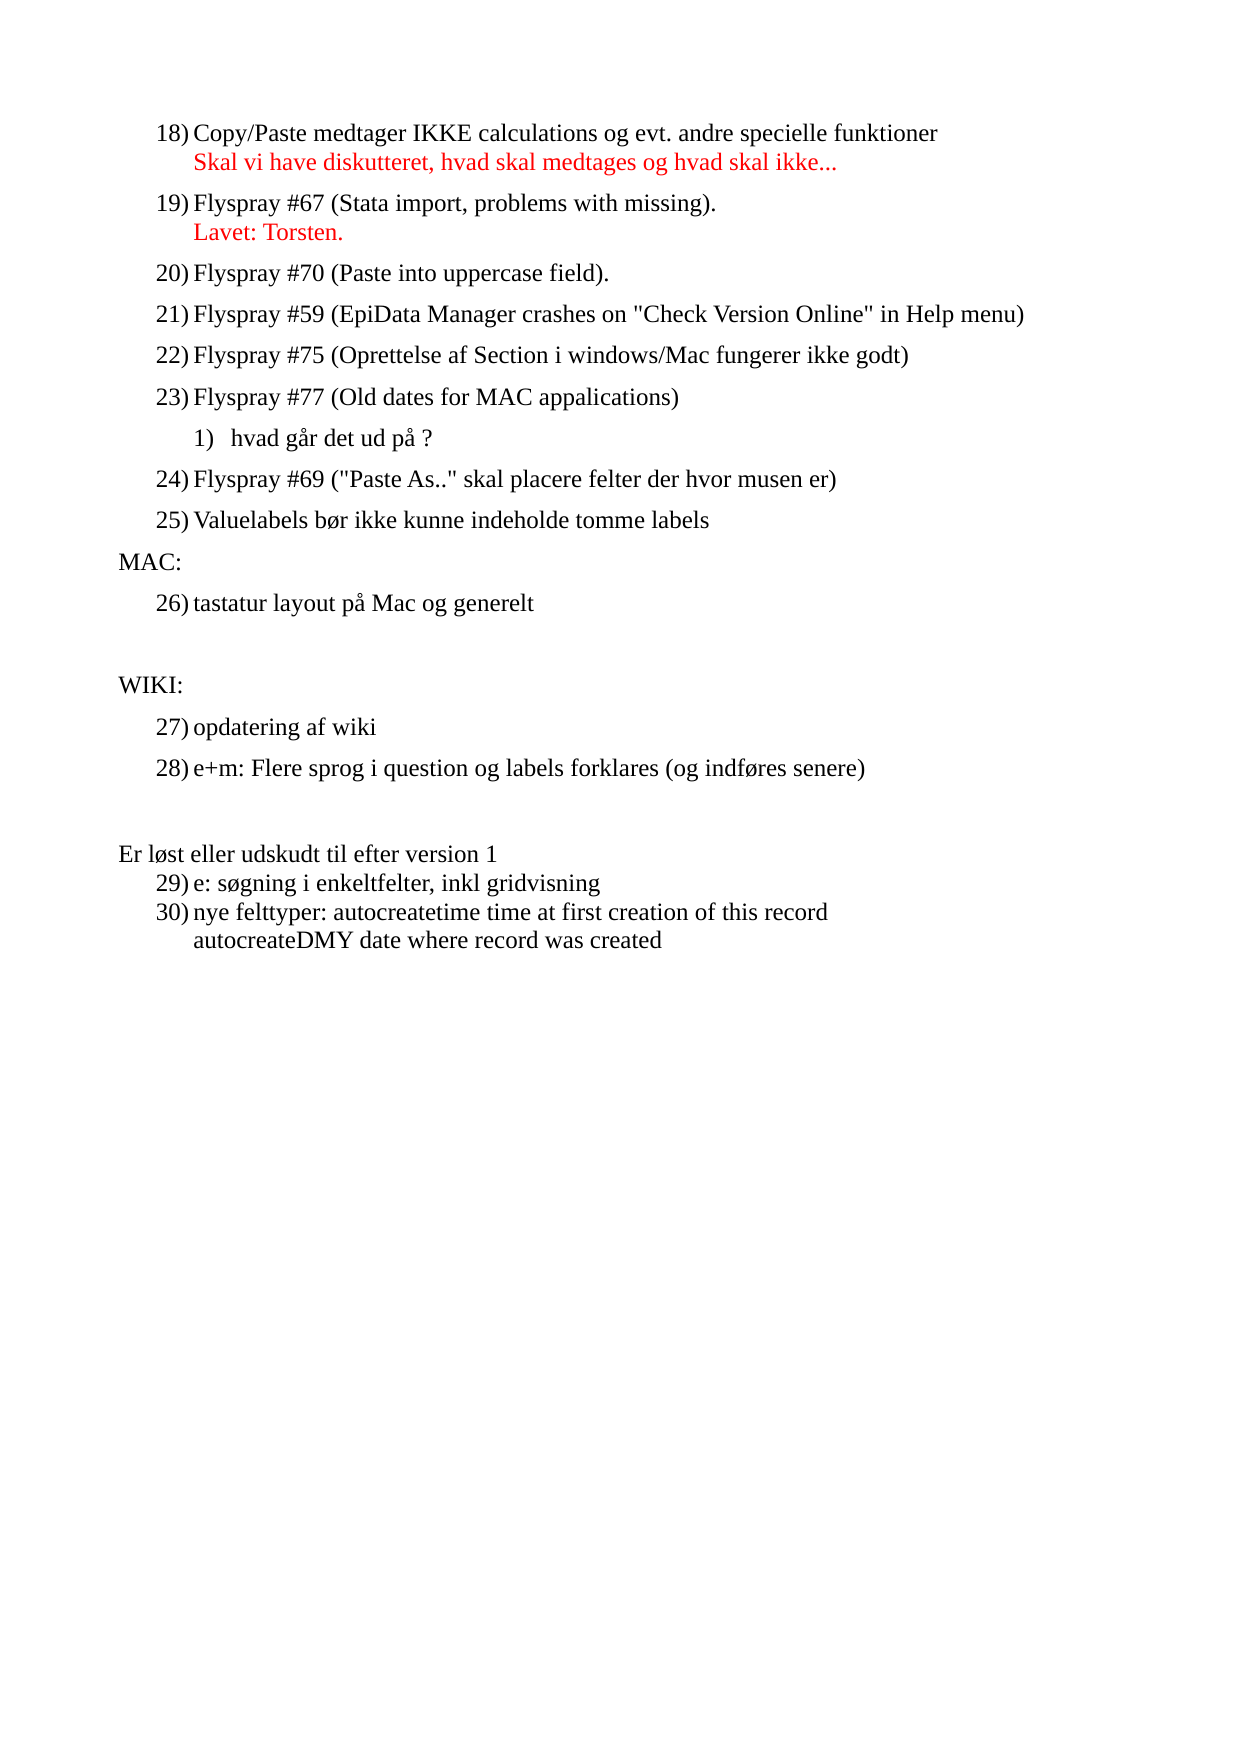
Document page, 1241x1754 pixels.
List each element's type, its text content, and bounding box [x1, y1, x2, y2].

list tastatur layout på Mac og generelt [156, 588, 1122, 617]
list Flyspray #59 (EpiData Manager crashes on "Check Version Online" in Help menu) [156, 299, 1122, 328]
text Er løst eller udskudt til efter version 1 [118, 839, 1122, 868]
list hvad går det ud på ? [193, 423, 1122, 452]
text WIKI: [118, 671, 1122, 699]
list Flyspray #77 (Old dates for MAC appalications) [156, 382, 1122, 411]
list Flyspray #75 (Oprettelse af Section i windows/Mac fungerer ikke godt) [156, 341, 1122, 369]
list Valuelabels bør ikke kunne indeholde tomme labels [156, 506, 1122, 534]
text MAC: [118, 547, 1122, 576]
list opdatering af wiki [156, 712, 1122, 741]
list nye felttyper: autocreatetime time at first creation of this record autocreateDMY date where record was created [156, 897, 1122, 954]
list Flyspray #69 ("Paste As.." skal placere felter der hvor musen er) [156, 464, 1122, 493]
list e+m: Flere sprog i question og labels forklares (og indføres senere) [156, 753, 1122, 782]
list Copy/Paste medtager IKKE calculations og evt. andre specielle funktioner Skal vi have diskutteret, hvad skal medtages og hvad skal ikke... [156, 118, 1122, 176]
list Flyspray #70 (Paste into uppercase field). [156, 258, 1122, 287]
list e: søgning i enkeltfelter, inkl gridvisning [156, 868, 1122, 897]
list Flyspray #67 (Stata import, problems with missing). Lavet: Torsten. [156, 188, 1122, 246]
